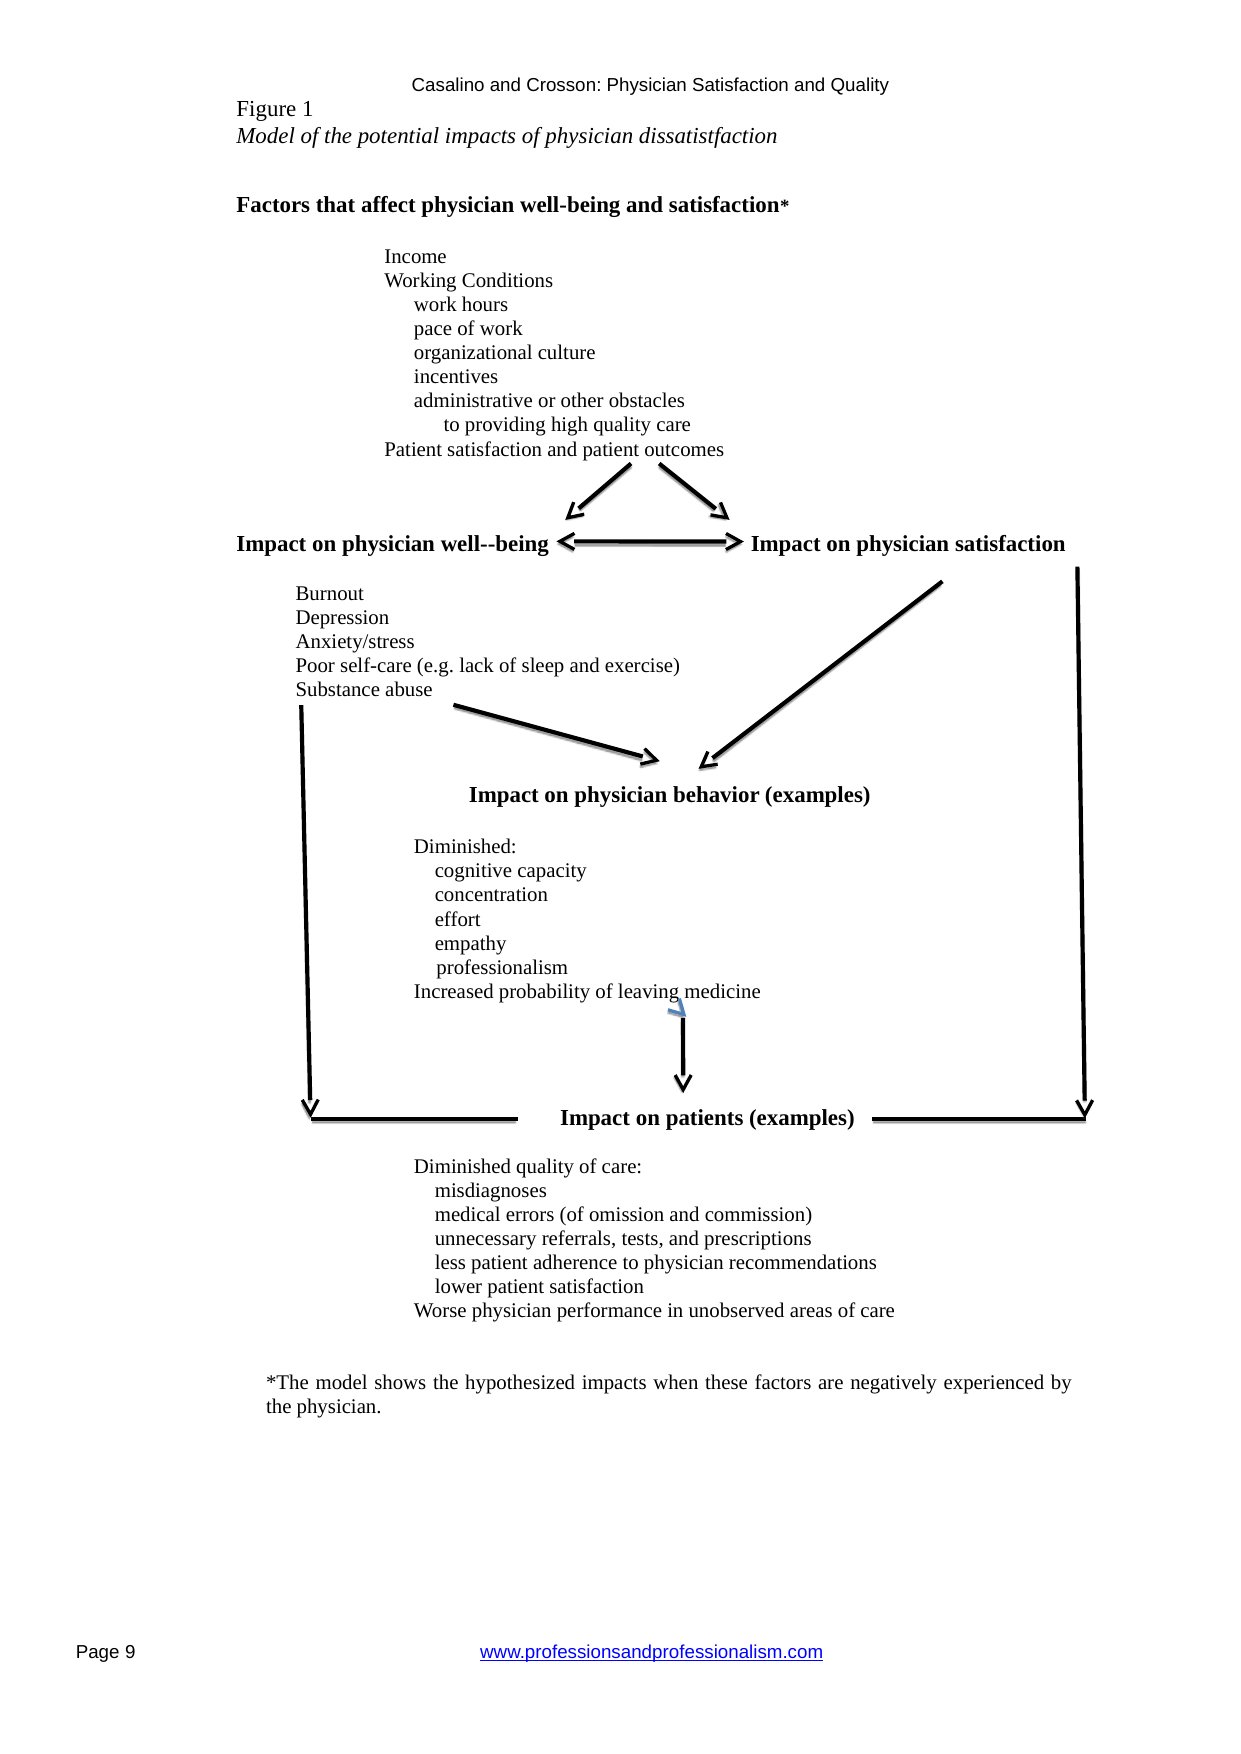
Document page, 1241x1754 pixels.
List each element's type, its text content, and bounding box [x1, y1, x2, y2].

text organizational culture [236, 340, 1073, 364]
text Poor self-care (e.g. lack of sleep and exercise) [236, 653, 844, 677]
text empathy [309, 931, 1073, 954]
text lower patient satisfaction [236, 1274, 1073, 1298]
text [797, 677, 1073, 701]
text [236, 954, 304, 979]
text Income [236, 244, 1073, 268]
text [827, 653, 1073, 677]
text Increased probability of leaving medicine [310, 979, 1073, 1003]
text [236, 979, 305, 1003]
text Working Conditions [354, 268, 1073, 292]
text Substance abuse [236, 677, 813, 701]
text [859, 629, 1073, 653]
text *The model shows the hypothesized impacts when these factors are negatively experienced by the physician. [266, 1370, 1073, 1418]
text work hours [236, 292, 1073, 316]
text Burnout [236, 581, 938, 604]
text to providing high quality care [236, 412, 1073, 436]
text pace of work [236, 316, 1073, 340]
text [236, 882, 303, 906]
text Patient satisfaction and patient outcomes [354, 436, 1073, 461]
text [236, 931, 304, 954]
text cognitive capacity [308, 858, 1073, 882]
text Anxiety/stress [236, 629, 875, 653]
text misdiagnoses [236, 1178, 1073, 1202]
text Impact on patients (examples) [266, 1103, 1073, 1130]
text effort [308, 906, 1073, 931]
text incentives [384, 364, 1073, 388]
text Impact on physician behavior (examples) [306, 782, 1073, 808]
text Diminished: [307, 834, 1073, 858]
text [922, 581, 1073, 604]
text professionalism [310, 954, 1073, 979]
text Worse physician performance in unobserved areas of care [236, 1298, 1073, 1322]
text medical errors (of omission and commission) [236, 1202, 1073, 1226]
text [236, 782, 301, 808]
text Impact on physician well--being Impact on physician satisfaction [236, 530, 1073, 556]
text [889, 604, 1073, 629]
text administrative or other obstacles [236, 388, 1073, 412]
text concentration [308, 882, 1073, 906]
text Depression [236, 604, 908, 629]
text unnecessary referrals, tests, and prescriptions [236, 1226, 1073, 1250]
text [236, 834, 301, 858]
text Model of the potential impacts of physician dissatistfaction [236, 122, 1034, 148]
text [236, 858, 302, 882]
text Factors that affect physician well-being and satisfaction* [236, 191, 1073, 218]
text Diminished quality of care: [236, 1154, 1073, 1178]
text less patient adherence to physician recommendations [236, 1250, 1073, 1274]
text [236, 906, 303, 931]
text Figure 1 [236, 95, 1034, 122]
